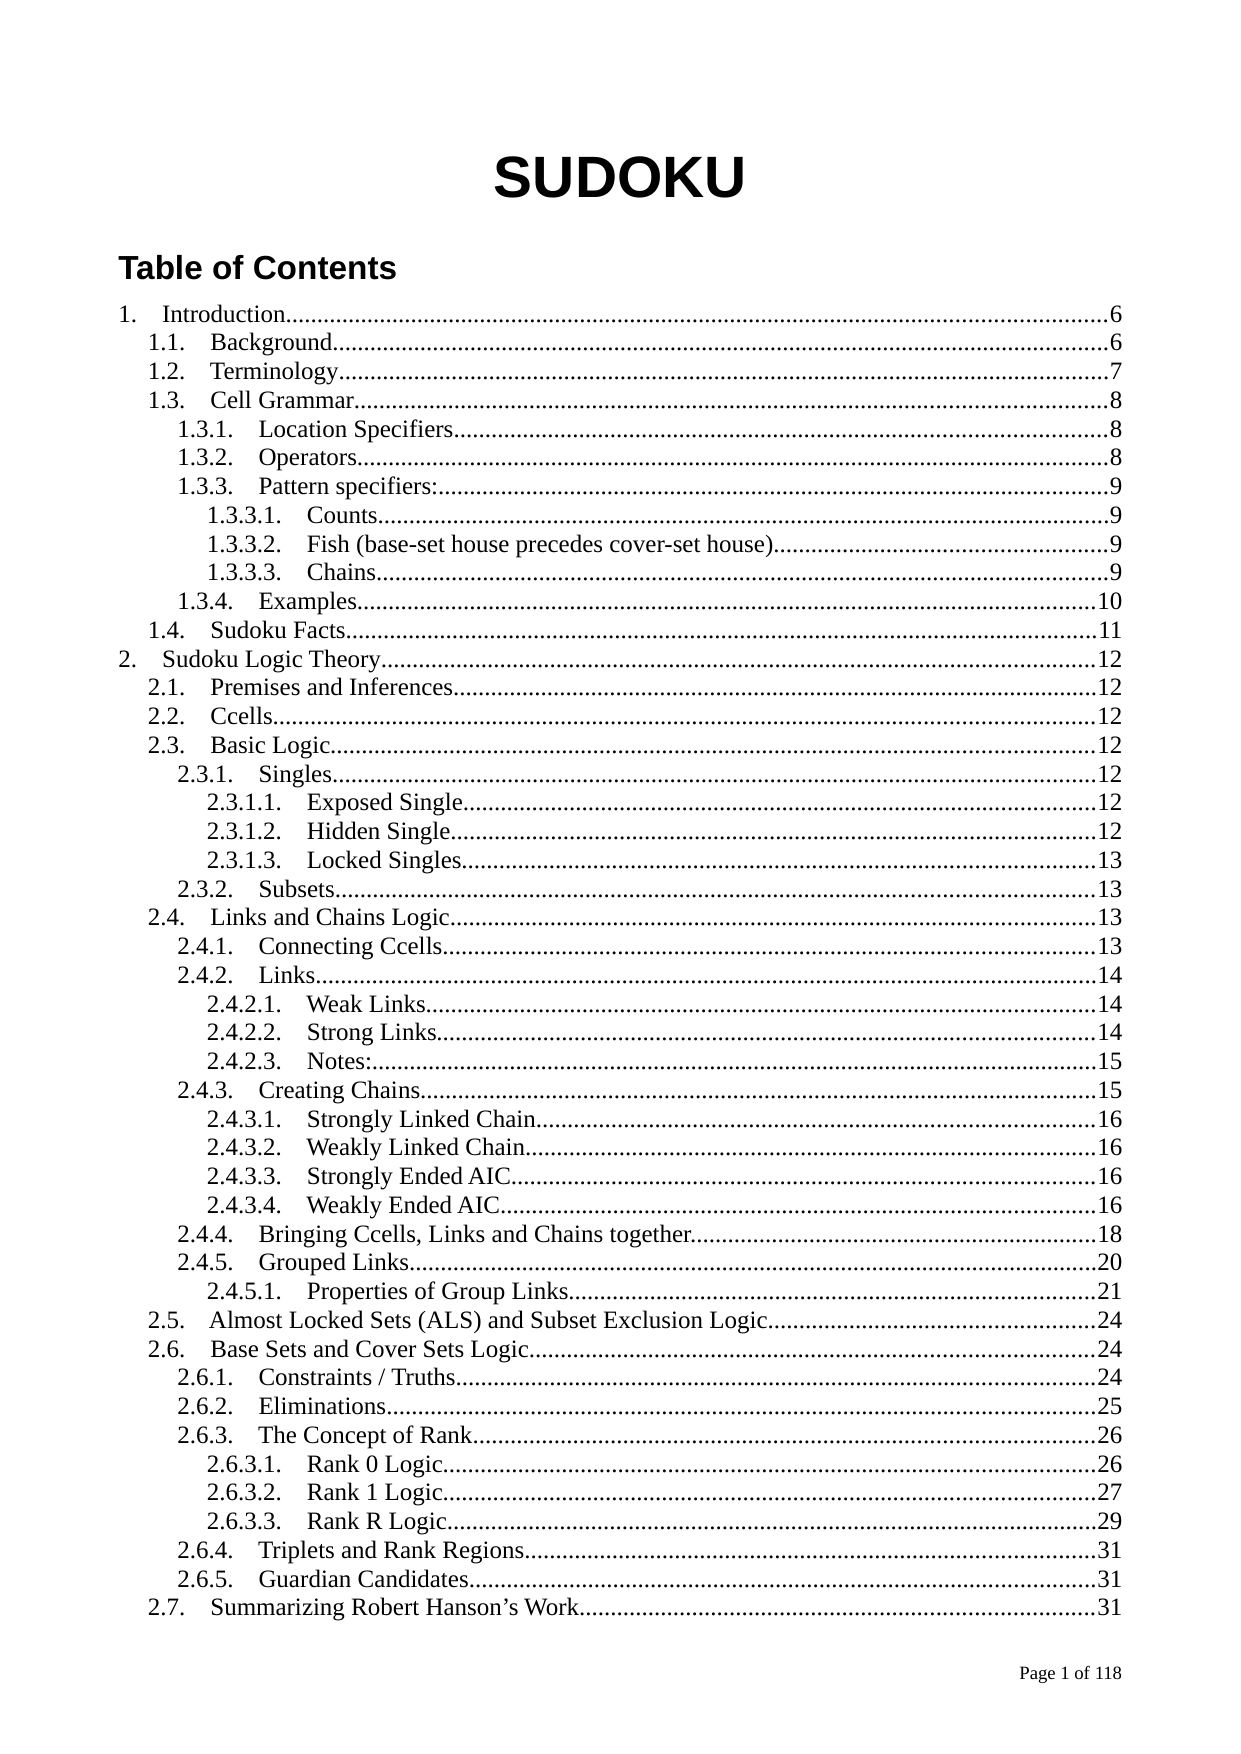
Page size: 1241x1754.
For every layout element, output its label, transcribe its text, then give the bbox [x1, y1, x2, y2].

text 2.3.1.2. Hidden Single 12 [207, 816, 1122, 845]
text 2.6. Base Sets and Cover Sets Logic 24 [148, 1334, 1122, 1362]
text 2.4.3.2. Weakly Linked Chain 16 [207, 1132, 1122, 1161]
text 2.4.1. Connecting Ccells. 13 [177, 931, 1122, 960]
text 1.2. Terminology 7 [148, 356, 1122, 385]
text 2.3. Basic Logic 12 [148, 730, 1122, 759]
text 2.6.2. Eliminations 25 [177, 1391, 1122, 1420]
text 2.6.3.3. Rank R Logic 29 [207, 1506, 1122, 1535]
text 1. Introduction 6 [118, 299, 1122, 327]
text 2.4.4. Bringing Ccells, Links and Chains together. 18 [177, 1219, 1122, 1247]
text 2.1. Premises and Inferences 12 [148, 672, 1122, 701]
text 1.3. Cell Grammar 8 [148, 385, 1122, 414]
text 2.3.1.1. Exposed Single 12 [207, 787, 1122, 816]
text 2.2. Ccells 12 [148, 701, 1122, 730]
text 1.3.3.3. Chains 9 [207, 557, 1122, 586]
text 1.3.4. Examples 10 [177, 586, 1122, 615]
text 1.3.1. Location Specifiers 8 [177, 414, 1122, 442]
text 1.3.3.2. Fish (base-set house precedes cover-set house) 9 [207, 529, 1122, 557]
text 2.4. Links and Chains Logic 13 [148, 902, 1122, 931]
text 2. Sudoku Logic Theory 12 [118, 644, 1122, 672]
text 1.3.3. Pattern specifiers: 9 [177, 471, 1122, 500]
text 2.4.3.1. Strongly Linked Chain 16 [207, 1104, 1122, 1132]
text 2.3.1.3. Locked Singles 13 [207, 845, 1122, 874]
text 2.6.3. The Concept of Rank 26 [177, 1420, 1122, 1449]
text 2.5. Almost Locked Sets (ALS) and Subset Exclusion Logic 24 [148, 1305, 1122, 1334]
text 2.7. Summarizing Robert Hanson’s Work. 31 [148, 1592, 1122, 1621]
text 1.1. Background 6 [148, 327, 1122, 356]
text 2.4.2. Links 14 [177, 960, 1122, 989]
text 2.6.3.1. Rank 0 Logic 26 [207, 1449, 1122, 1477]
text 2.3.2. Subsets 13 [177, 874, 1122, 902]
text 2.6.3.2. Rank 1 Logic 27 [207, 1477, 1122, 1506]
text 2.4.2.1. Weak Links 14 [207, 989, 1122, 1017]
text 2.6.1. Constraints / Truths 24 [177, 1362, 1122, 1391]
text 1.3.2. Operators 8 [177, 442, 1122, 471]
text 2.6.5. Guardian Candidates 31 [177, 1564, 1122, 1592]
text 2.4.3.3. Strongly Ended AIC 16 [207, 1161, 1122, 1190]
title SUDOKU [118, 143, 1122, 210]
text 2.4.3.4. Weakly Ended AIC 16 [207, 1190, 1122, 1219]
text 2.3.1. Singles 12 [177, 759, 1122, 787]
text 2.4.2.2. Strong Links 14 [207, 1017, 1122, 1046]
text 1.4. Sudoku Facts 11 [148, 615, 1122, 644]
text 1.3.3.1. Counts 9 [207, 500, 1122, 529]
text 2.6.4. Triplets and Rank Regions 31 [177, 1535, 1122, 1564]
text 2.4.3. Creating Chains 15 [177, 1075, 1122, 1104]
text 2.4.2.3. Notes: 15 [207, 1046, 1122, 1075]
subtitle Table of Contents [118, 248, 1122, 286]
text 2.4.5. Grouped Links 20 [177, 1247, 1122, 1276]
text 2.4.5.1. Properties of Group Links 21 [207, 1276, 1122, 1305]
